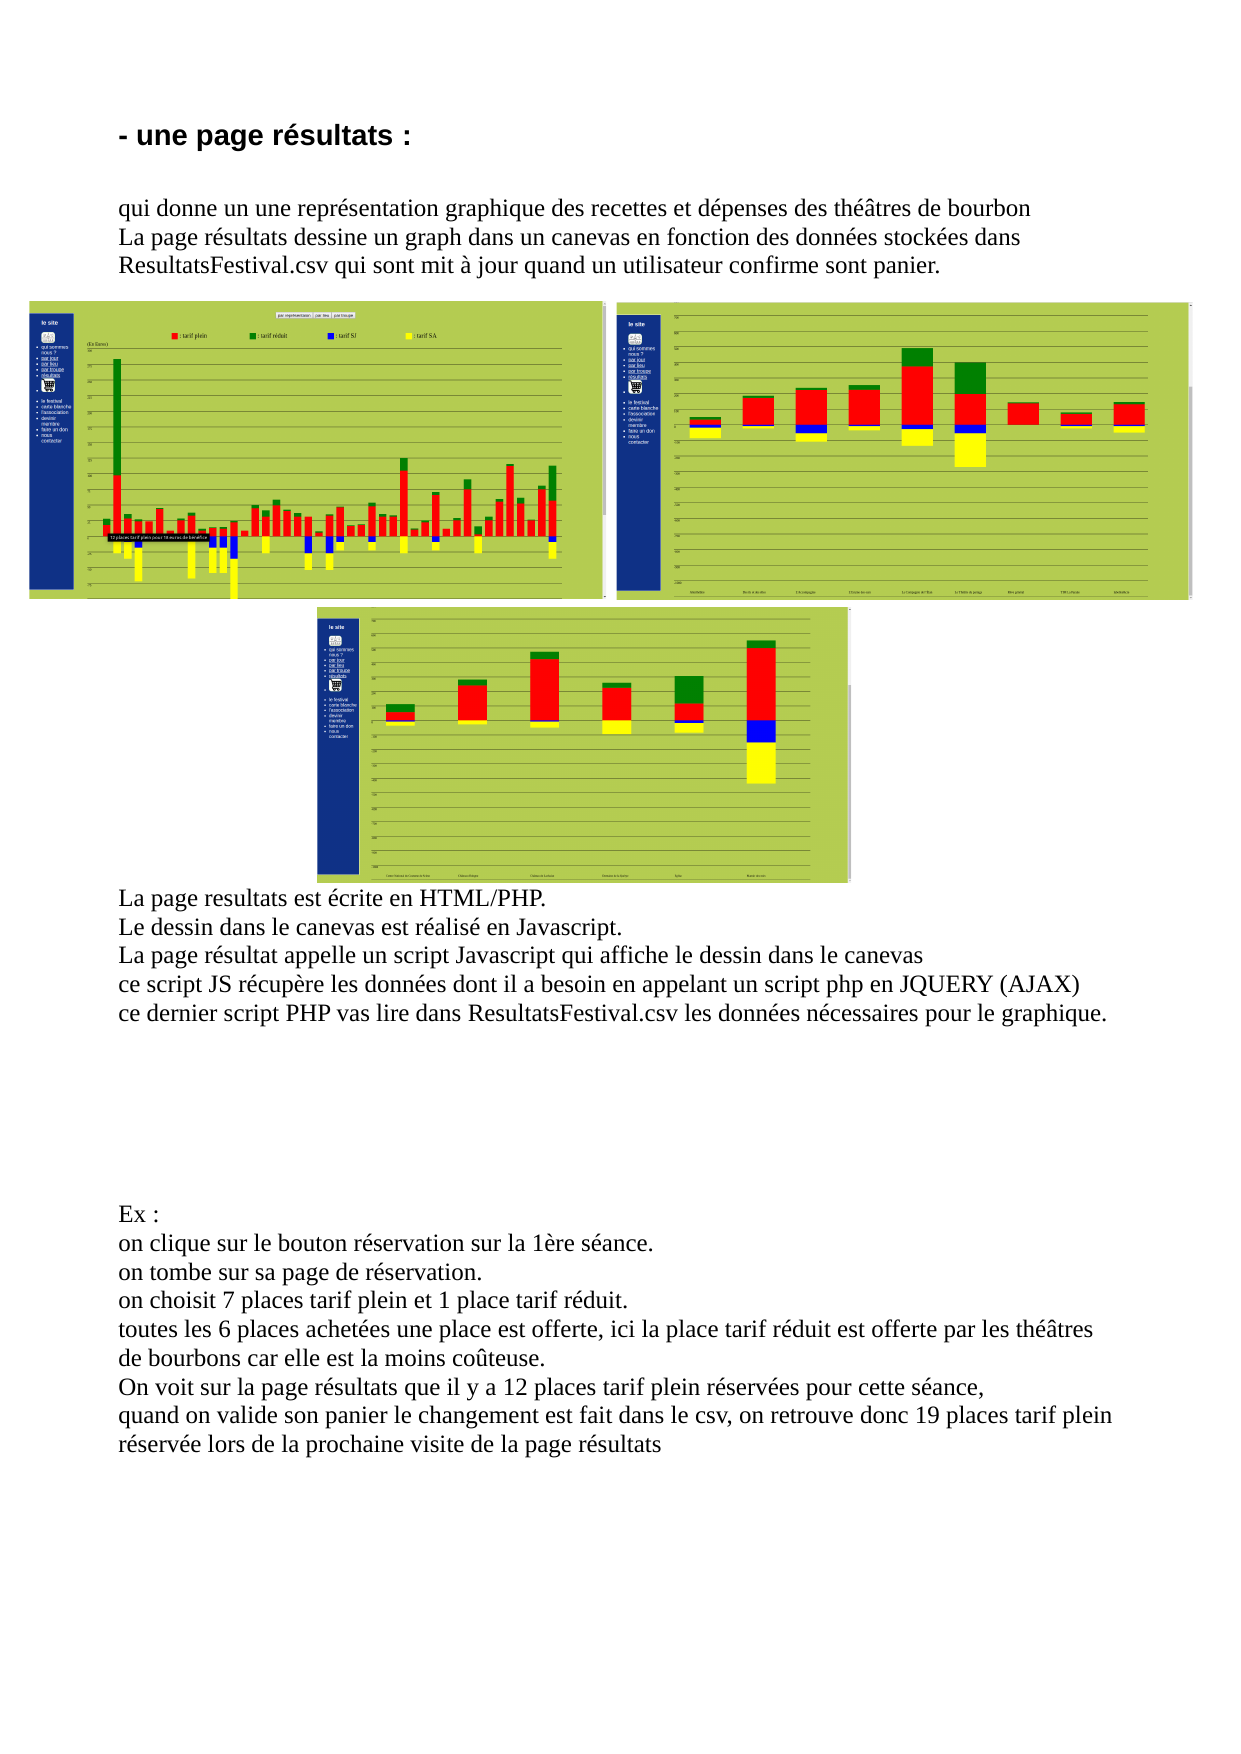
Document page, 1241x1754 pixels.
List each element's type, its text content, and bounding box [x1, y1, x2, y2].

text La page résultats dessine un graph dans un canevas en fonction des données stockées dans ResultatsFestival.csv qui sont mit à jour quand un utilisateur confirme sont panier. [118, 222, 1122, 279]
subtitle - une page résultats : [118, 118, 1122, 152]
text on tombe sur sa page de réservation. [118, 1257, 1122, 1285]
text ce script JS récupère les données dont il a besoin en appelant un script php en JQUERY (AJAX) [118, 969, 1122, 998]
picture [616, 302, 1193, 600]
text Le dessin dans le canevas est réalisé en Javascript. [118, 912, 1122, 940]
text on choisit 7 places tarif plein et 1 place tarif réduit. [118, 1285, 1122, 1314]
text ce dernier script PHP vas lire dans ResultatsFestival.csv les données nécessaires pour le graphique. [118, 998, 1122, 1027]
text Ex : [118, 1199, 1122, 1228]
picture [29, 301, 607, 599]
picture [317, 607, 852, 883]
text quand on valide son panier le changement est fait dans le csv, on retrouve donc 19 places tarif plein réservée lors de la prochaine visite de la page résultats [118, 1400, 1122, 1458]
text on clique sur le bouton réservation sur la 1ère séance. [118, 1228, 1122, 1257]
text La page résultat appelle un script Javascript qui affiche le dessin dans le canevas [118, 940, 1122, 969]
text qui donne un une représentation graphique des recettes et dépenses des théâtres de bourbon [118, 193, 1122, 222]
text On voit sur la page résultats que il y a 12 places tarif plein réservées pour cette séance, [118, 1372, 1122, 1400]
text toutes les 6 places achetées une place est offerte, ici la place tarif réduit est offerte par les théâtres de bourbons car elle est la moins coûteuse. [118, 1314, 1122, 1372]
text La page resultats est écrite en HTML/PHP. [118, 883, 1122, 912]
